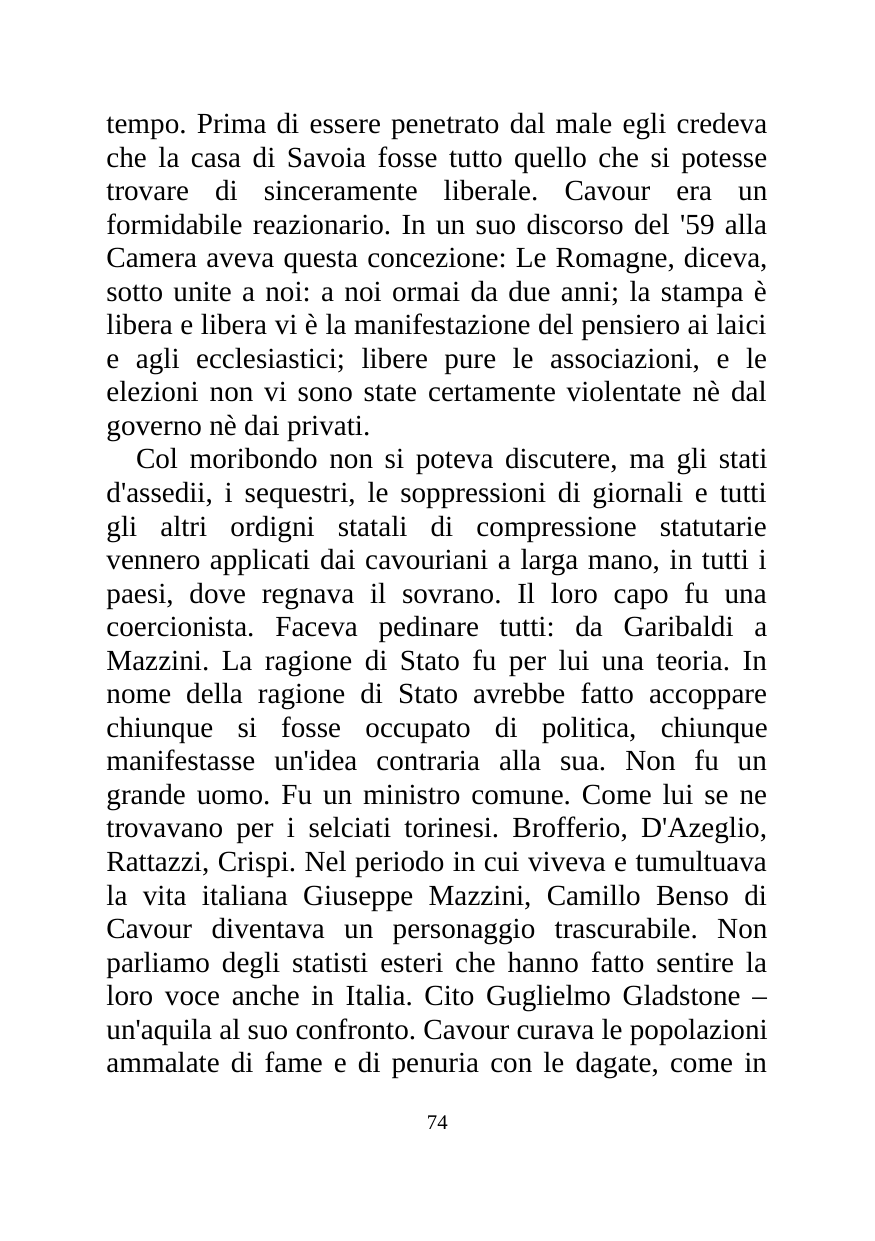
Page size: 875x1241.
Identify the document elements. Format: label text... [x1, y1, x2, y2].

text Col moribondo non si poteva discutere, ma gli stati d'assedii, i sequestri, le soppressioni di giornali e tutti gli altri ordigni statali di compressione statutarie vennero applicati dai cavouriani a larga mano, in tutti i paesi, dove regnava il sovrano. Il loro capo fu una coercionista. Faceva pedinare tutti: da Garibaldi a Mazzini. La ragione di Stato fu per lui una teoria. In nome della ragione di Stato avrebbe fatto accoppare chiunque si fosse occupato di politica, chiunque manifestasse un'idea contraria alla sua. Non fu un grande uomo. Fu un ministro comune. Come lui se ne trovavano per i selciati torinesi. Brofferio, D'Azeglio, Rattazzi, Crispi. Nel periodo in cui viveva e tumultuava la vita italiana Giuseppe Mazzini, Camillo Benso di Cavour diventava un personaggio trascurabile. Non parliamo degli statisti esteri che hanno fatto sentire la loro voce anche in Italia. Cito Guglielmo Gladstone – un'aquila al suo confronto. Cavour curava le popolazioni ammalate di fame e di penuria con le dagate, come in [106, 442, 768, 1079]
text tempo. Prima di essere penetrato dal male egli credeva che la casa di Savoia fosse tutto quello che si potesse trovare di sinceramente liberale. Cavour era un formidabile reazionario. In un suo discorso del '59 alla Camera aveva questa concezione: Le Romagne, diceva, sotto unite a noi: a noi ormai da due anni; la stampa è libera e libera vi è la manifestazione del pensiero ai laici e agli ecclesiastici; libere pure le associazioni, e le elezioni non vi sono state certamente violentate nè dal governo nè dai privati. [106, 106, 768, 442]
